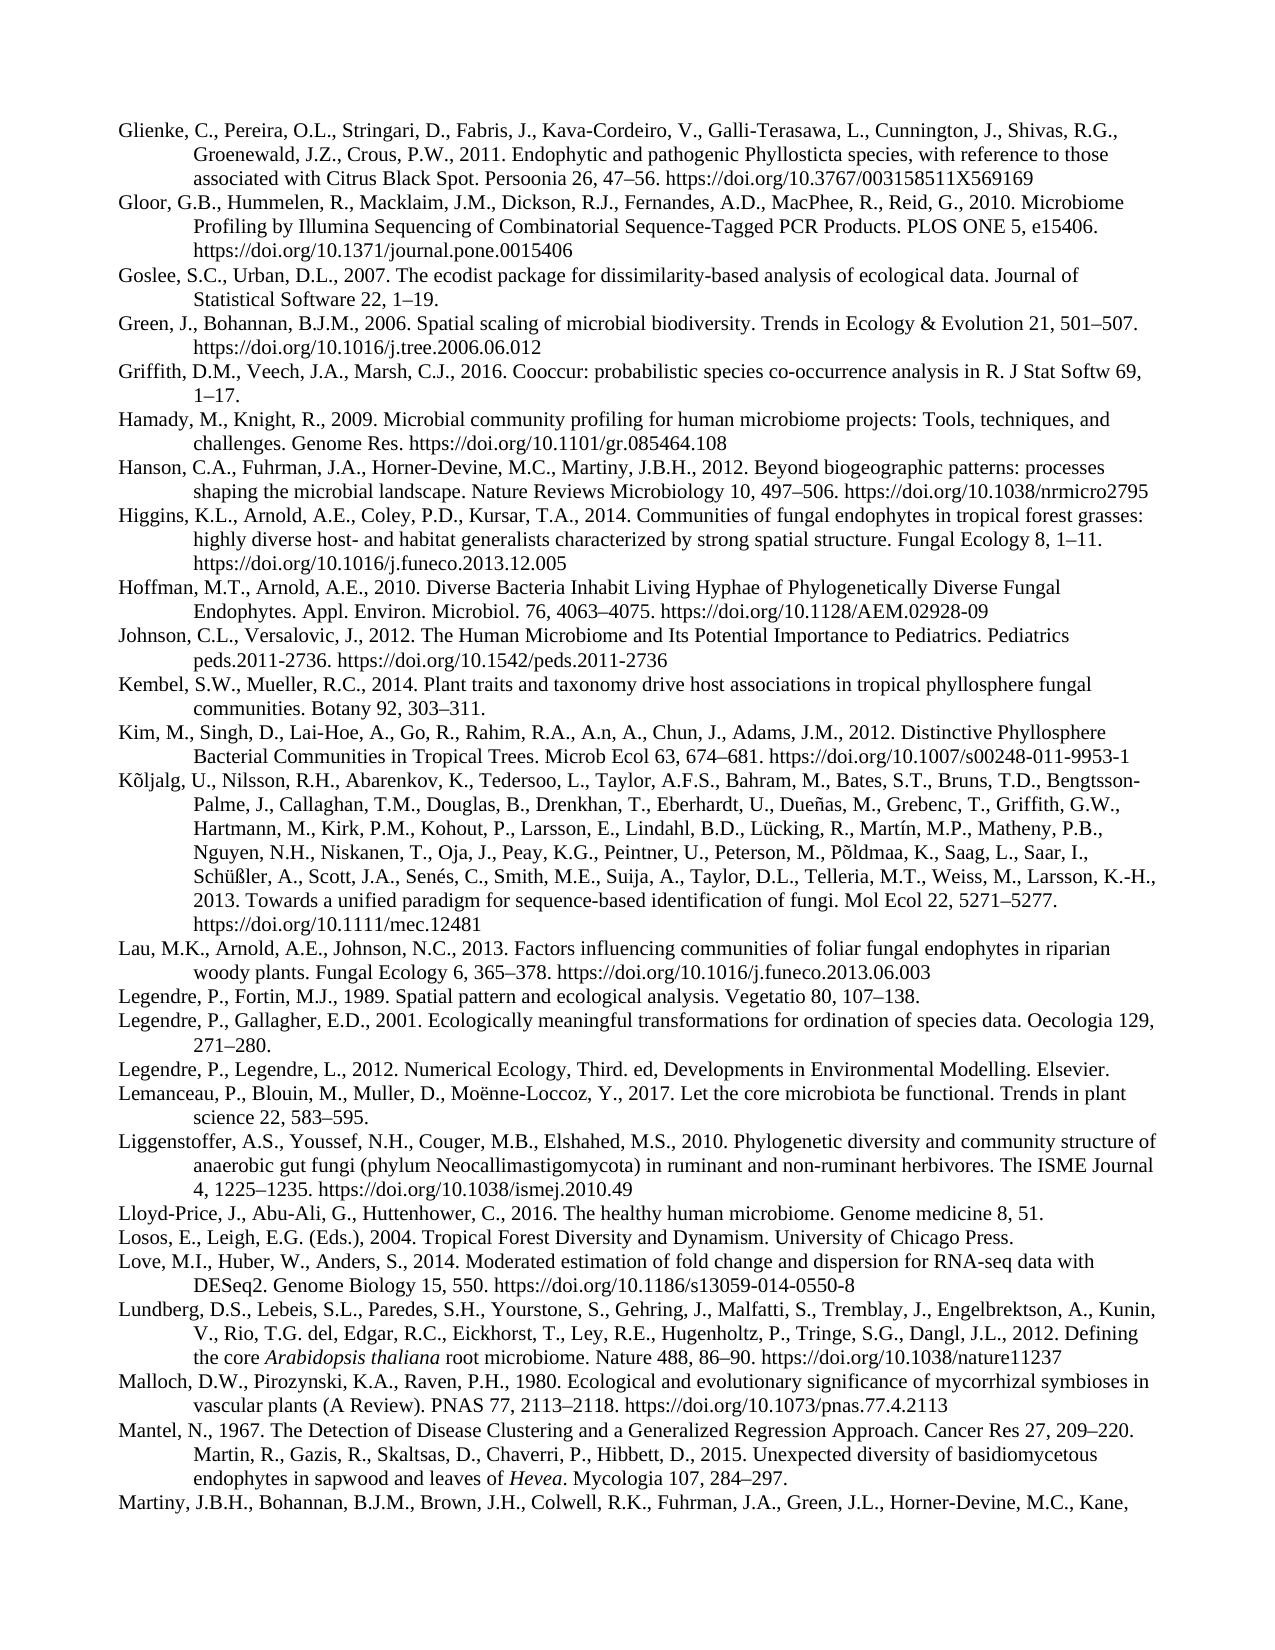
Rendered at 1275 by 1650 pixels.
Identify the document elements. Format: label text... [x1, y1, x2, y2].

text Kembel, S.W., Mueller, R.C., 2014. Plant traits and taxonomy drive host associations in tropical phyllosphere fungal communities. Botany 92, 303–311. [118, 672, 1157, 720]
text Martin, R., Gazis, R., Skaltsas, D., Chaverri, P., Hibbett, D., 2015. Unexpected diversity of basidiomycetous endophytes in sapwood and leaves of Hevea. Mycologia 107, 284–297. [193, 1442, 1157, 1490]
text Hanson, C.A., Fuhrman, J.A., Horner-Devine, M.C., Martiny, J.B.H., 2012. Beyond biogeographic patterns: processes shaping the microbial landscape. Nature Reviews Microbiology 10, 497–506. https://doi.org/10.1038/nrmicro2795 [118, 455, 1157, 503]
text Legendre, P., Legendre, L., 2012. Numerical Ecology, Third. ed, Developments in Environmental Modelling. Elsevier. [118, 1057, 1157, 1081]
text Johnson, C.L., Versalovic, J., 2012. The Human Microbiome and Its Potential Importance to Pediatrics. Pediatrics peds.2011-2736. https://doi.org/10.1542/peds.2011-2736 [118, 623, 1157, 672]
text Higgins, K.L., Arnold, A.E., Coley, P.D., Kursar, T.A., 2014. Communities of fungal endophytes in tropical forest grasses: highly diverse host- and habitat generalists characterized by strong spatial structure. Fungal Ecology 8, 1–11. https://doi.org/10.1016/j.funeco.2013.12.005 [118, 503, 1157, 575]
text Hamady, M., Knight, R., 2009. Microbial community profiling for human microbiome projects: Tools, techniques, and challenges. Genome Res. https://doi.org/10.1101/gr.085464.108 [118, 407, 1157, 455]
text Legendre, P., Gallagher, E.D., 2001. Ecologically meaningful transformations for ordination of species data. Oecologia 129, 271–280. [118, 1008, 1157, 1057]
text Glienke, C., Pereira, O.L., Stringari, D., Fabris, J., Kava-Cordeiro, V., Galli-Terasawa, L., Cunnington, J., Shivas, R.G., Groenewald, J.Z., Crous, P.W., 2011. Endophytic and pathogenic Phyllosticta species, with reference to those associated with Citrus Black Spot. Persoonia 26, 47–56. https://doi.org/10.3767/003158511X569169 [118, 118, 1157, 190]
text Malloch, D.W., Pirozynski, K.A., Raven, P.H., 1980. Ecological and evolutionary significance of mycorrhizal symbioses in vascular plants (A Review). PNAS 77, 2113–2118. https://doi.org/10.1073/pnas.77.4.2113 [118, 1369, 1157, 1417]
text Kim, M., Singh, D., Lai-Hoe, A., Go, R., Rahim, R.A., A.n, A., Chun, J., Adams, J.M., 2012. Distinctive Phyllosphere Bacterial Communities in Tropical Trees. Microb Ecol 63, 674–681. https://doi.org/10.1007/s00248-011-9953-1 [118, 720, 1157, 768]
text Love, M.I., Huber, W., Anders, S., 2014. Moderated estimation of fold change and dispersion for RNA-seq data with DESeq2. Genome Biology 15, 550. https://doi.org/10.1186/s13059-014-0550-8 [118, 1249, 1157, 1297]
text Losos, E., Leigh, E.G. (Eds.), 2004. Tropical Forest Diversity and Dynamism. University of Chicago Press. [118, 1225, 1157, 1249]
text Gloor, G.B., Hummelen, R., Macklaim, J.M., Dickson, R.J., Fernandes, A.D., MacPhee, R., Reid, G., 2010. Microbiome Profiling by Illumina Sequencing of Combinatorial Sequence-Tagged PCR Products. PLOS ONE 5, e15406. https://doi.org/10.1371/journal.pone.0015406 [118, 190, 1157, 262]
text Lemanceau, P., Blouin, M., Muller, D., Moënne-Loccoz, Y., 2017. Let the core microbiota be functional. Trends in plant science 22, 583–595. [118, 1081, 1157, 1129]
text Lloyd-Price, J., Abu-Ali, G., Huttenhower, C., 2016. The healthy human microbiome. Genome medicine 8, 51. [118, 1201, 1157, 1225]
text Lundberg, D.S., Lebeis, S.L., Paredes, S.H., Yourstone, S., Gehring, J., Malfatti, S., Tremblay, J., Engelbrektson, A., Kunin, V., Rio, T.G. del, Edgar, R.C., Eickhorst, T., Ley, R.E., Hugenholtz, P., Tringe, S.G., Dangl, J.L., 2012. Defining the core Arabidopsis thaliana root microbiome. Nature 488, 86–90. https://doi.org/10.1038/nature11237 [118, 1297, 1157, 1369]
text Griffith, D.M., Veech, J.A., Marsh, C.J., 2016. Cooccur: probabilistic species co-occurrence analysis in R. J Stat Softw 69, 1–17. [118, 359, 1157, 407]
text Lau, M.K., Arnold, A.E., Johnson, N.C., 2013. Factors influencing communities of foliar fungal endophytes in riparian woody plants. Fungal Ecology 6, 365–378. https://doi.org/10.1016/j.funeco.2013.06.003 [118, 936, 1157, 984]
text Martiny, J.B.H., Bohannan, B.J.M., Brown, J.H., Colwell, R.K., Fuhrman, J.A., Green, J.L., Horner-Devine, M.C., Kane, [118, 1490, 1157, 1514]
text Kõljalg, U., Nilsson, R.H., Abarenkov, K., Tedersoo, L., Taylor, A.F.S., Bahram, M., Bates, S.T., Bruns, T.D., Bengtsson-Palme, J., Callaghan, T.M., Douglas, B., Drenkhan, T., Eberhardt, U., Dueñas, M., Grebenc, T., Griffith, G.W., Hartmann, M., Kirk, P.M., Kohout, P., Larsson, E., Lindahl, B.D., Lücking, R., Martín, M.P., Matheny, P.B., Nguyen, N.H., Niskanen, T., Oja, J., Peay, K.G., Peintner, U., Peterson, M., Põldmaa, K., Saag, L., Saar, I., Schüßler, A., Scott, J.A., Senés, C., Smith, M.E., Suija, A., Taylor, D.L., Telleria, M.T., Weiss, M., Larsson, K.-H., 2013. Towards a unified paradigm for sequence-based identification of fungi. Mol Ecol 22, 5271–5277. https://doi.org/10.1111/mec.12481 [118, 768, 1157, 936]
text Green, J., Bohannan, B.J.M., 2006. Spatial scaling of microbial biodiversity. Trends in Ecology & Evolution 21, 501–507. https://doi.org/10.1016/j.tree.2006.06.012 [118, 311, 1157, 359]
text Mantel, N., 1967. The Detection of Disease Clustering and a Generalized Regression Approach. Cancer Res 27, 209–220. [118, 1417, 1157, 1442]
text Hoffman, M.T., Arnold, A.E., 2010. Diverse Bacteria Inhabit Living Hyphae of Phylogenetically Diverse Fungal Endophytes. Appl. Environ. Microbiol. 76, 4063–4075. https://doi.org/10.1128/AEM.02928-09 [118, 575, 1157, 623]
text Legendre, P., Fortin, M.J., 1989. Spatial pattern and ecological analysis. Vegetatio 80, 107–138. [118, 984, 1157, 1008]
text Goslee, S.C., Urban, D.L., 2007. The ecodist package for dissimilarity-based analysis of ecological data. Journal of Statistical Software 22, 1–19. [118, 262, 1157, 311]
text Liggenstoffer, A.S., Youssef, N.H., Couger, M.B., Elshahed, M.S., 2010. Phylogenetic diversity and community structure of anaerobic gut fungi (phylum Neocallimastigomycota) in ruminant and non-ruminant herbivores. The ISME Journal 4, 1225–1235. https://doi.org/10.1038/ismej.2010.49 [118, 1129, 1157, 1201]
